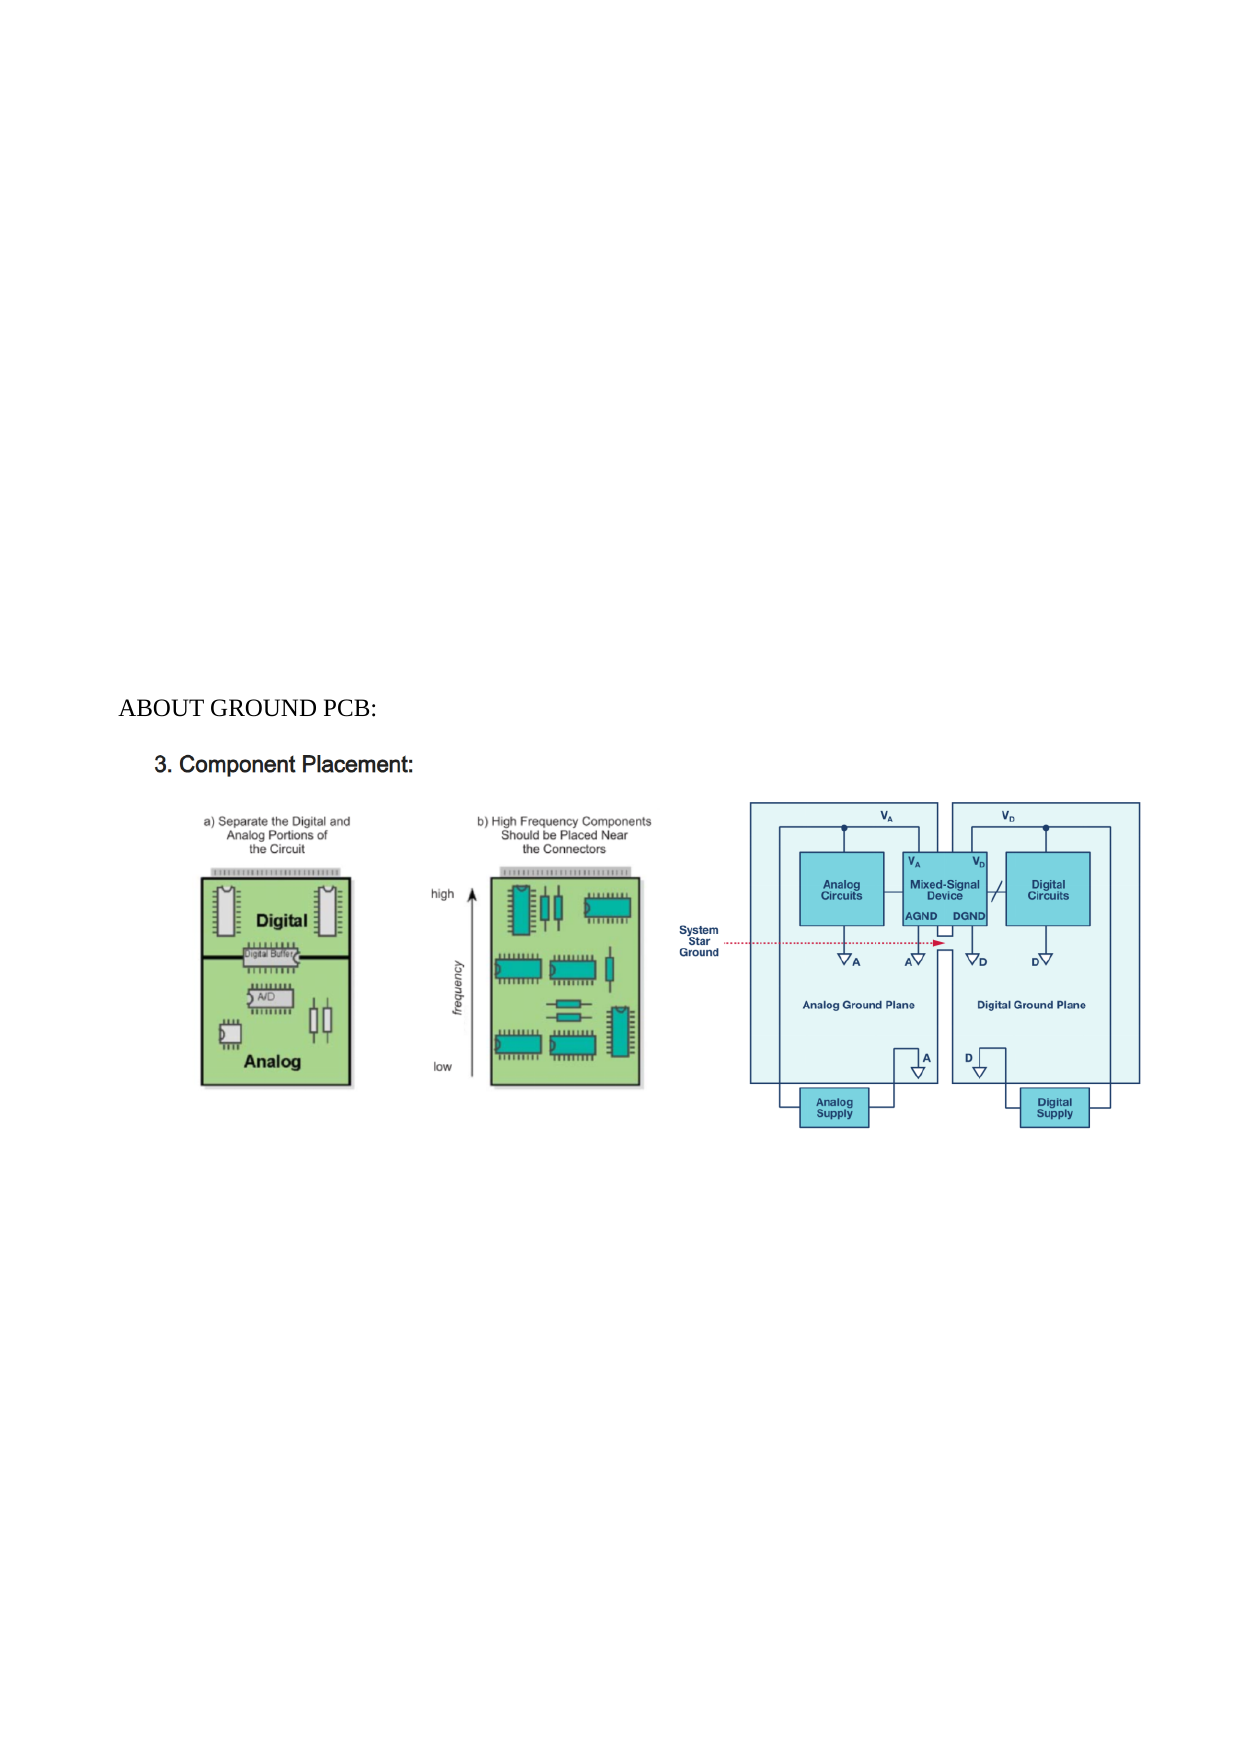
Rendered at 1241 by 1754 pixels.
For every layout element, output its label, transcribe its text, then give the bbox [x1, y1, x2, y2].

text ABOUT GROUND PCB: [118, 693, 1122, 722]
picture [148, 735, 1153, 1134]
